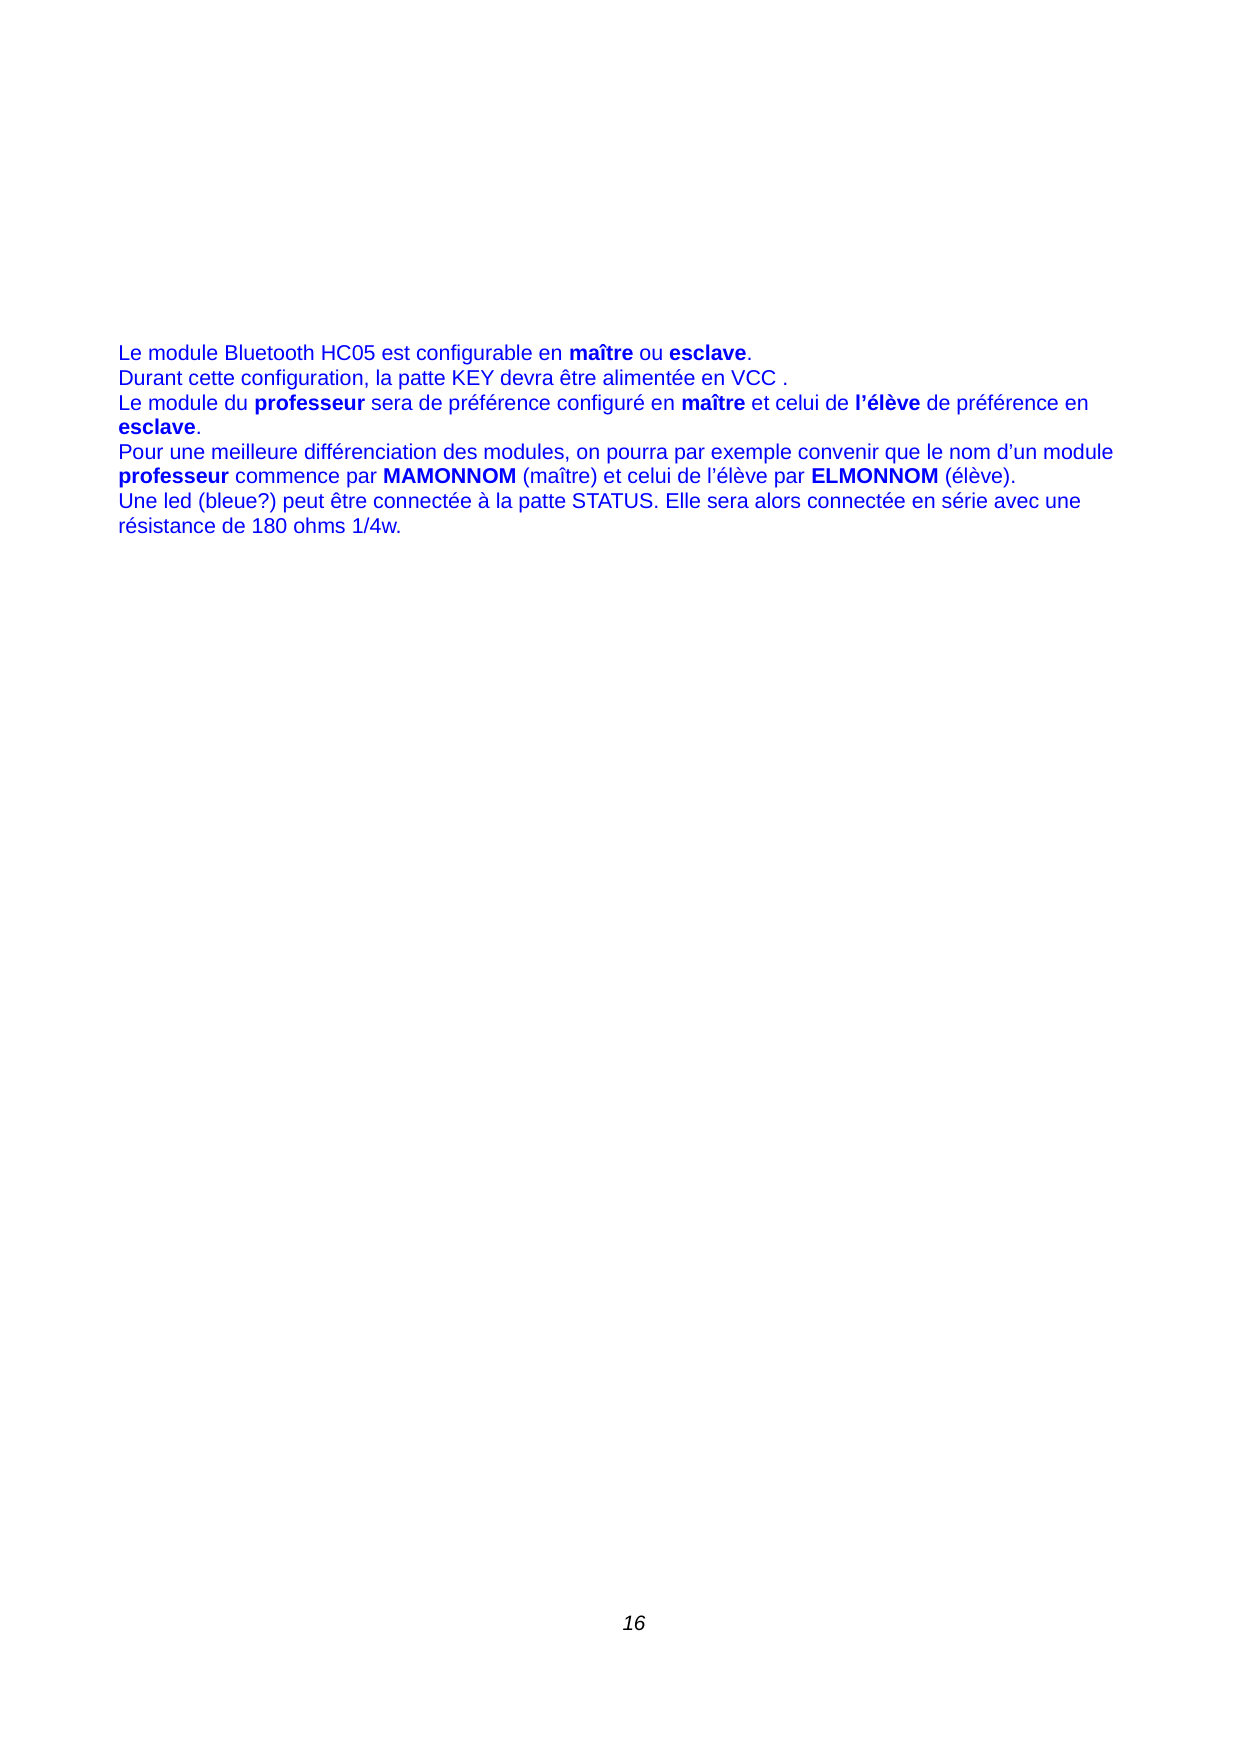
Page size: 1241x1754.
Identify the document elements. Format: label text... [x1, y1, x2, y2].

text Pour une meilleure différenciation des modules, on pourra par exemple convenir que le nom d’un module professeur commence par MAMONNOM (maître) et celui de l’élève par ELMONNOM (élève). [118, 439, 1122, 488]
text Une led (bleue?) peut être connectée à la patte STATUS. Elle sera alors connectée en série avec une résistance de 180 ohms 1/4w. [118, 488, 1122, 538]
text Le module du professeur sera de préférence configuré en maître et celui de l’élève de préférence en esclave. [118, 390, 1122, 439]
text Durant cette configuration, la patte KEY devra être alimentée en VCC . [118, 365, 1122, 390]
text Le module Bluetooth HC05 est configurable en maître ou esclave. [118, 340, 1122, 365]
